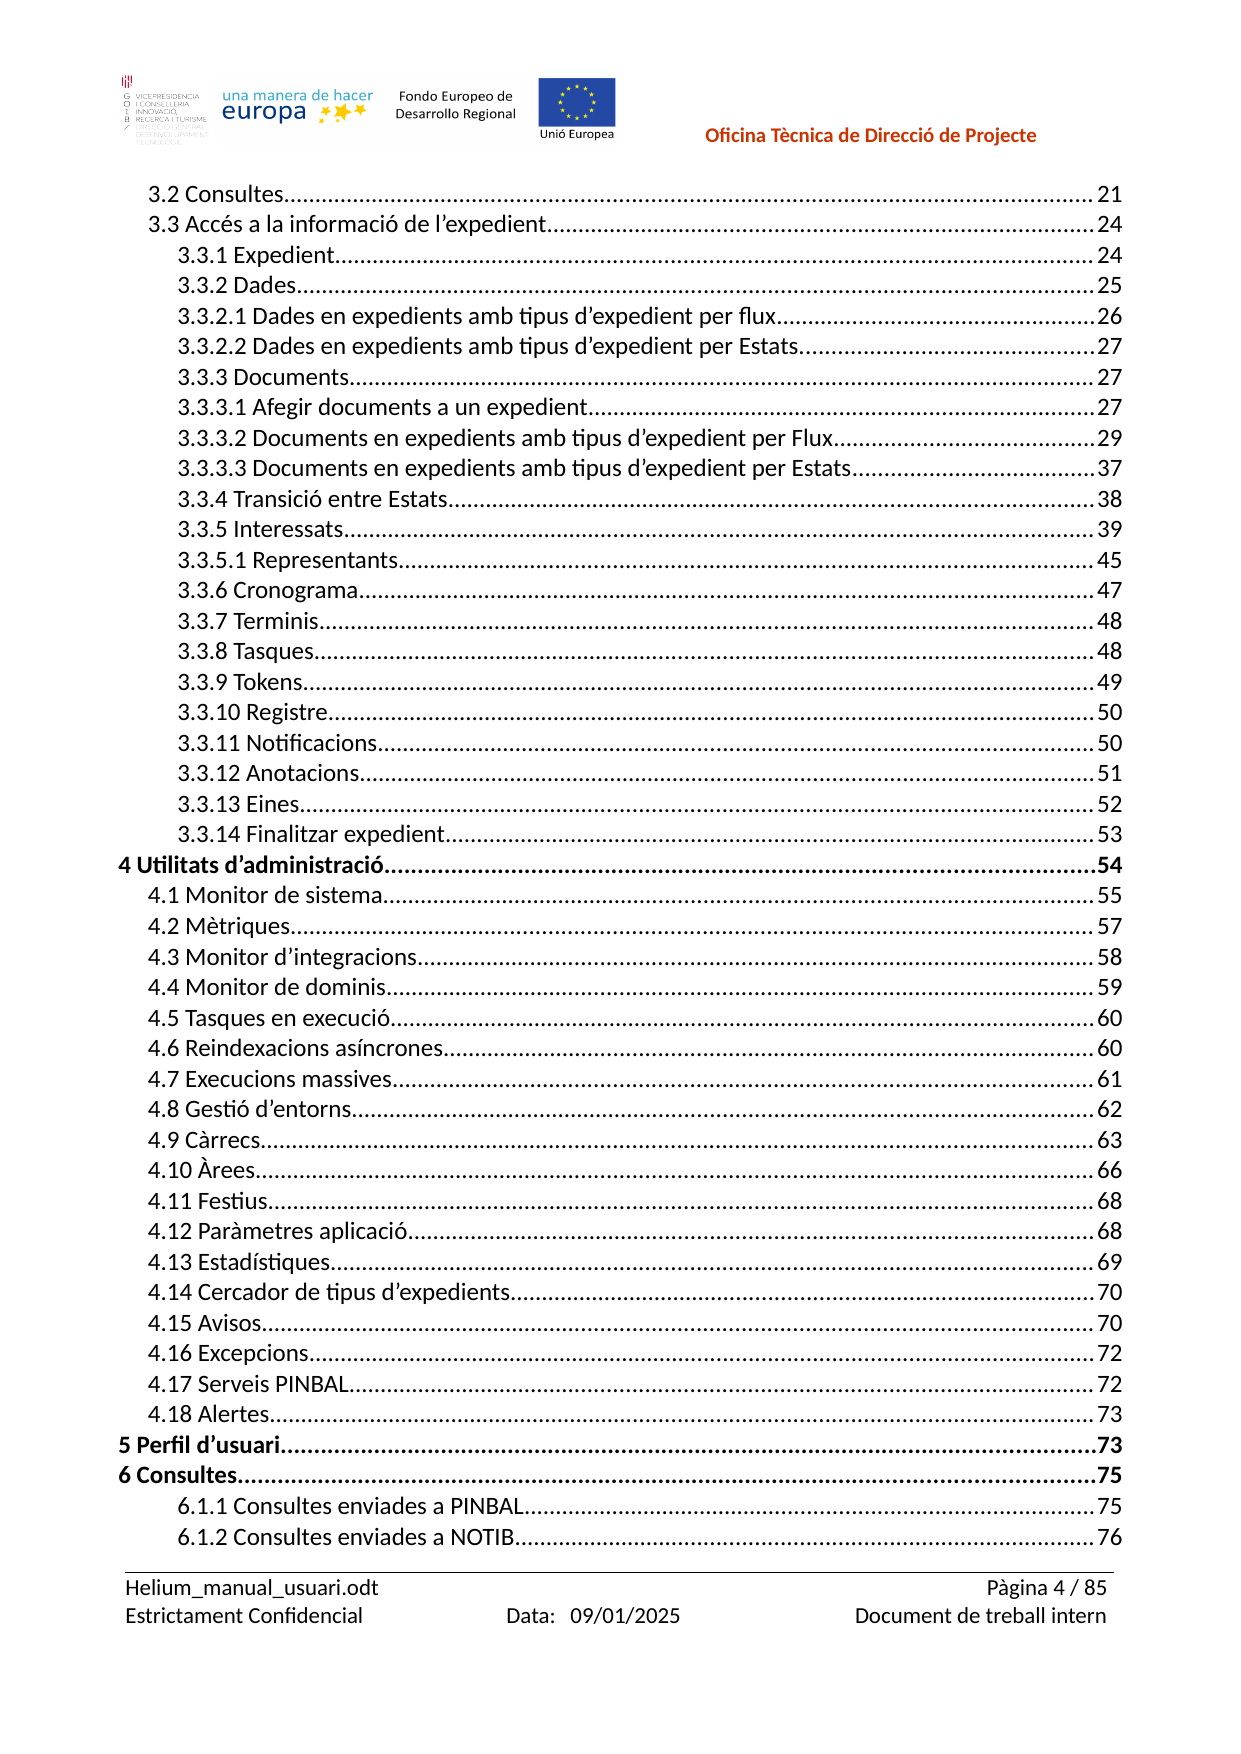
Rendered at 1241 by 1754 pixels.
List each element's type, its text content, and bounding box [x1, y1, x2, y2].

picture [118, 73, 213, 147]
text 4.3 Monitor d’integracions 58 [148, 941, 1122, 971]
text 4.18 Alertes 73 [148, 1398, 1122, 1429]
text 4.9 Càrrecs 63 [148, 1124, 1122, 1154]
text 3.3.13 Eines 52 [177, 788, 1122, 819]
text 4.12 Paràmetres aplicació 68 [148, 1215, 1122, 1246]
text 4.5 Tasques en execució 60 [148, 1002, 1122, 1032]
text 3.3.12 Anotacions 51 [177, 758, 1122, 788]
text 4.11 Festius 68 [148, 1185, 1122, 1215]
text 4.16 Excepcions 72 [148, 1337, 1122, 1368]
text 6 Consultes 75 [118, 1459, 1122, 1490]
text 3.3.9 Tokens 49 [177, 666, 1122, 697]
text 4.6 Reindexacions asíncrones 60 [148, 1032, 1122, 1063]
text 4.10 Àrees 66 [148, 1154, 1122, 1185]
text 4.17 Serveis PINBAL 72 [148, 1368, 1122, 1398]
text 3.3.2.2 Dades en expedients amb tipus d’expedient per Estats. 27 [177, 330, 1122, 361]
text 3.3 Accés a la informació de l’expedient 24 [148, 208, 1122, 239]
text 3.3.3 Documents 27 [177, 361, 1122, 391]
text 3.3.7 Terminis 48 [177, 605, 1122, 636]
text 4.14 Cercador de tipus d’expedients 70 [148, 1276, 1122, 1307]
text 6.1.1 Consultes enviades a PINBAL 75 [177, 1490, 1122, 1521]
text 4.2 Mètriques 57 [148, 910, 1122, 941]
text 4.4 Monitor de dominis 59 [148, 971, 1122, 1002]
text 4.15 Avisos 70 [148, 1307, 1122, 1337]
text 3.3.4 Transició entre Estats 38 [177, 483, 1122, 513]
picture [219, 73, 621, 147]
text 4.8 Gestió d’entorns 62 [148, 1093, 1122, 1124]
text 4.7 Execucions massives 61 [148, 1063, 1122, 1093]
text 5 Perfil d’usuari 73 [118, 1429, 1122, 1459]
text 3.3.14 Finalitzar expedient 53 [177, 819, 1122, 849]
text 4 Utilitats d’administració 54 [118, 849, 1122, 880]
text 3.3.3.1 Afegir documents a un expedient 27 [177, 391, 1122, 422]
text 3.3.6 Cronograma 47 [177, 574, 1122, 605]
text 3.3.11 Notificacions 50 [177, 727, 1122, 758]
text 3.3.2 Dades 25 [177, 269, 1122, 300]
text 6.1.2 Consultes enviades a NOTIB 76 [177, 1521, 1122, 1551]
text 3.3.10 Registre 50 [177, 697, 1122, 727]
text 3.3.1 Expedient 24 [177, 239, 1122, 269]
text 3.3.5.1 Representants 45 [177, 544, 1122, 574]
text 3.3.3.2 Documents en expedients amb tipus d’expedient per Flux 29 [177, 422, 1122, 452]
text 4.13 Estadístiques 69 [148, 1246, 1122, 1276]
text 4.1 Monitor de sistema 55 [148, 880, 1122, 910]
text 3.3.5 Interessats 39 [177, 513, 1122, 544]
text 3.2 Consultes 21 [148, 178, 1122, 208]
text 3.3.8 Tasques 48 [177, 636, 1122, 666]
text 3.3.3.3 Documents en expedients amb tipus d’expedient per Estats 37 [177, 452, 1122, 483]
text 3.3.2.1 Dades en expedients amb tipus d’expedient per flux 26 [177, 300, 1122, 330]
